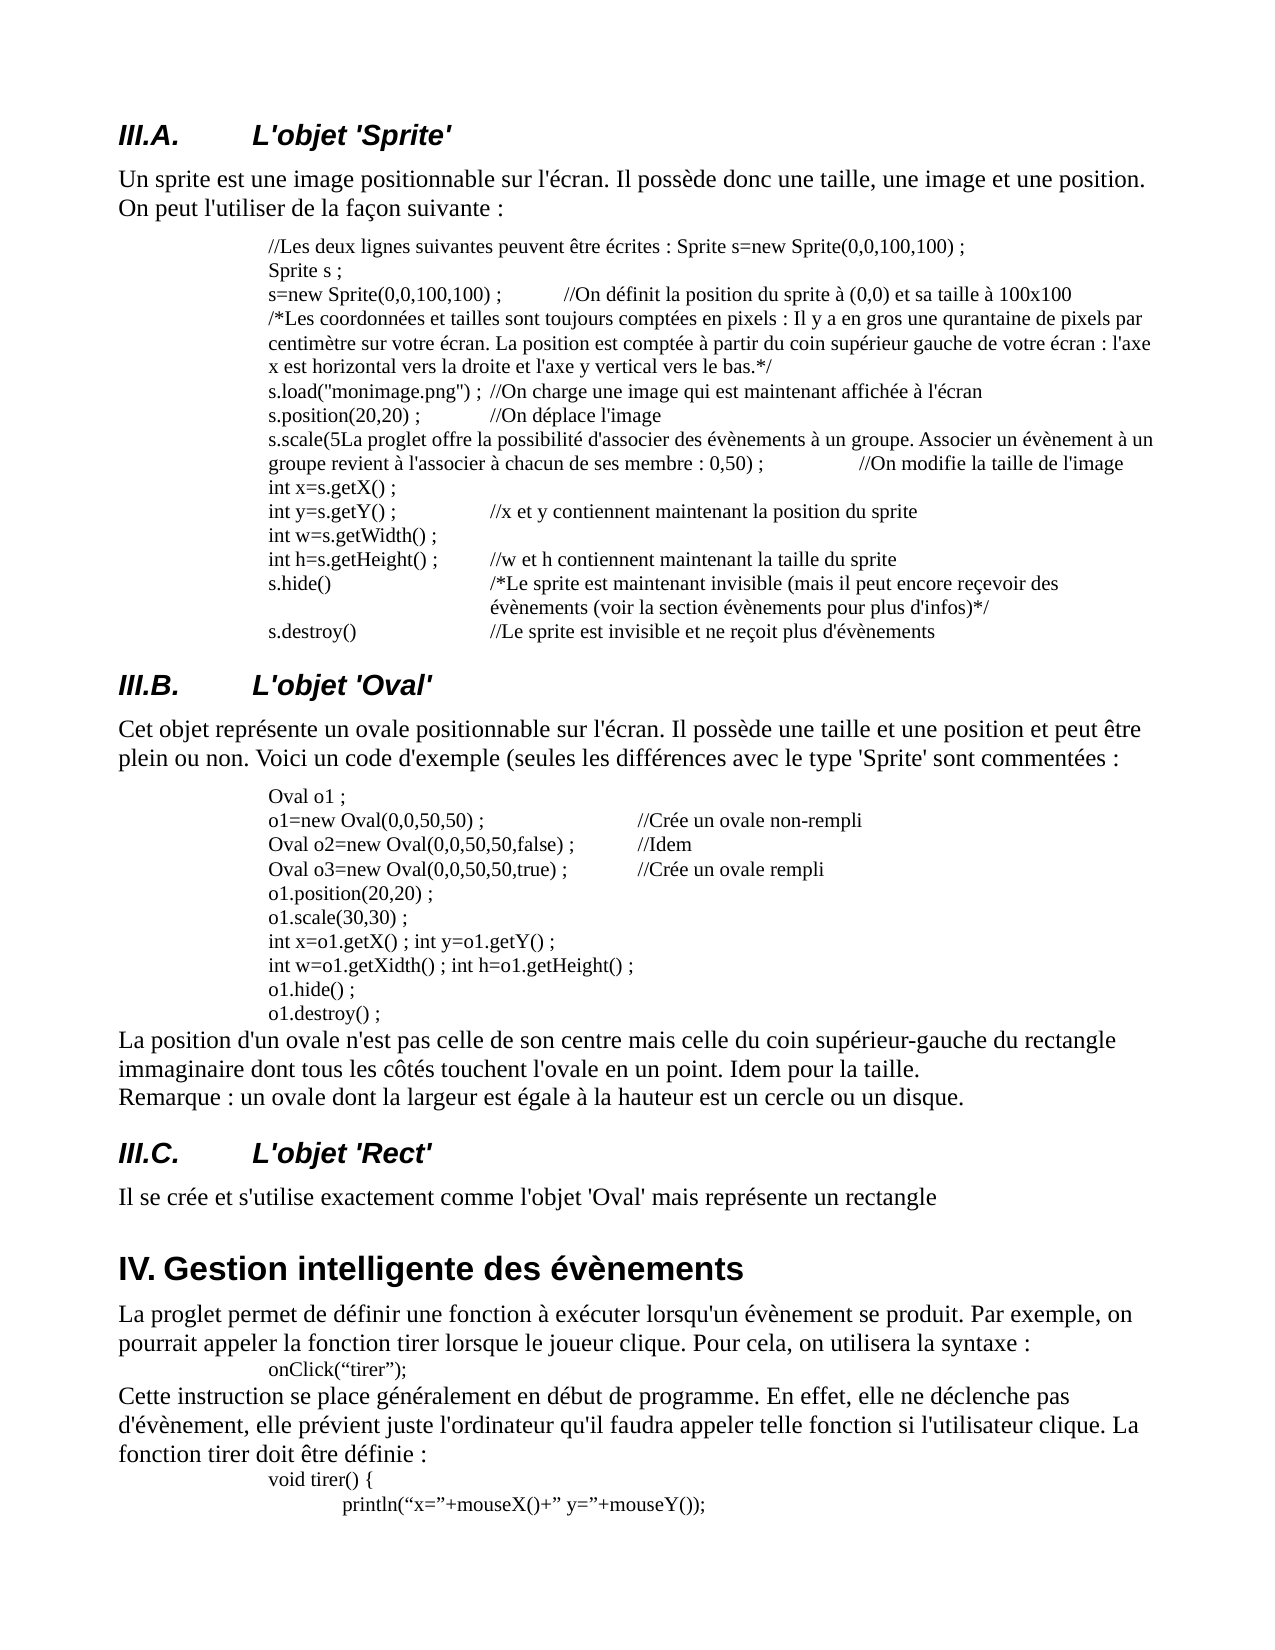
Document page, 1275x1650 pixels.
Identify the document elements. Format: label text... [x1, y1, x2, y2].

text s.hide() /*Le sprite est maintenant invisible (mais il peut encore reçevoir des évènements (voir la section évènements pour plus d'infos)*/ [268, 571, 1157, 619]
text int y=s.getY() ; //x et y contiennent maintenant la position du sprite [268, 499, 1157, 523]
text Oval o2=new Oval(0,0,50,50,false) ; //Idem [268, 832, 1157, 856]
text int w=s.getWidth() ; [268, 523, 1157, 547]
text println(“x=”+mouseX()+” y=”+mouseY()); [268, 1491, 1157, 1516]
text Un sprite est une image positionnable sur l'écran. Il possède donc une taille, une image et une position. On peut l'utiliser de la façon suivante : [118, 164, 1157, 222]
text Remarque : un ovale dont la largeur est égale à la hauteur est un cercle ou un disque. [118, 1082, 1157, 1111]
text s.destroy() //Le sprite est invisible et ne reçoit plus d'évènements [268, 619, 1157, 643]
subtitle L'objet 'Rect' [118, 1136, 1157, 1170]
text int w=o1.getXidth() ; int h=o1.getHeight() ; [268, 953, 1157, 977]
text s=new Sprite(0,0,100,100) ; //On définit la position du sprite à (0,0) et sa taille à 100x100 [268, 282, 1157, 306]
text //Les deux lignes suivantes peuvent être écrites : Sprite s=new Sprite(0,0,100,100) ; [268, 234, 1157, 258]
text s.load(''monimage.png'') ; //On charge une image qui est maintenant affichée à l'écran [268, 378, 1157, 403]
text s.scale(5La proglet offre la possibilité d'associer des évènements à un groupe. Associer un évènement à un groupe revient à l'associer à chacun de ses membre : 0,50) ; //On modifie la taille de l'image [268, 427, 1157, 475]
text int x=o1.getX() ; int y=o1.getY() ; [268, 929, 1157, 953]
text s.position(20,20) ; //On déplace l'image [268, 403, 1157, 427]
text o1=new Oval(0,0,50,50) ; //Crée un ovale non-rempli [268, 808, 1157, 832]
text Il se crée et s'utilise exactement comme l'objet 'Oval' mais représente un rectangle [118, 1182, 1157, 1211]
text onClick(“tirer”); [268, 1357, 1157, 1381]
text o1.destroy() ; [268, 1001, 1157, 1025]
text Cet objet représente un ovale positionnable sur l'écran. Il possède une taille et une position et peut être plein ou non. Voici un code d'exemple (seules les différences avec le type 'Sprite' sont commentées : [118, 714, 1157, 772]
text o1.position(20,20) ; [268, 881, 1157, 904]
subtitle Gestion intelligente des évènements [118, 1248, 1157, 1287]
text void tirer() { [268, 1467, 1157, 1491]
text /*Les coordonnées et tailles sont toujours comptées en pixels : Il y a en gros une qurantaine de pixels par centimètre sur votre écran. La position est comptée à partir du coin supérieur gauche de votre écran : l'axe x est horizontal vers la droite et l'axe y vertical vers le bas.*/ [268, 306, 1157, 378]
text o1.scale(30,30) ; [268, 904, 1157, 929]
subtitle L'objet 'Oval' [118, 668, 1157, 702]
text Cette instruction se place généralement en début de programme. En effet, elle ne déclenche pas d'évènement, elle prévient juste l'ordinateur qu'il faudra appeler telle fonction si l'utilisateur clique. La fonction tirer doit être définie : [118, 1381, 1157, 1467]
text Oval o3=new Oval(0,0,50,50,true) ; //Crée un ovale rempli [268, 856, 1157, 881]
text Oval o1 ; [268, 784, 1157, 808]
text o1.hide() ; [268, 977, 1157, 1001]
text La proglet permet de définir une fonction à exécuter lorsqu'un évènement se produit. Par exemple, on pourrait appeler la fonction tirer lorsque le joueur clique. Pour cela, on utilisera la syntaxe : [118, 1299, 1157, 1357]
text int x=s.getX() ; [268, 475, 1157, 499]
text int h=s.getHeight() ; //w et h contiennent maintenant la taille du sprite [268, 547, 1157, 571]
text Sprite s ; [268, 258, 1157, 282]
text La position d'un ovale n'est pas celle de son centre mais celle du coin supérieur-gauche du rectangle immaginaire dont tous les côtés touchent l'ovale en un point. Idem pour la taille. [118, 1025, 1157, 1082]
subtitle L'objet 'Sprite' [118, 118, 1157, 152]
